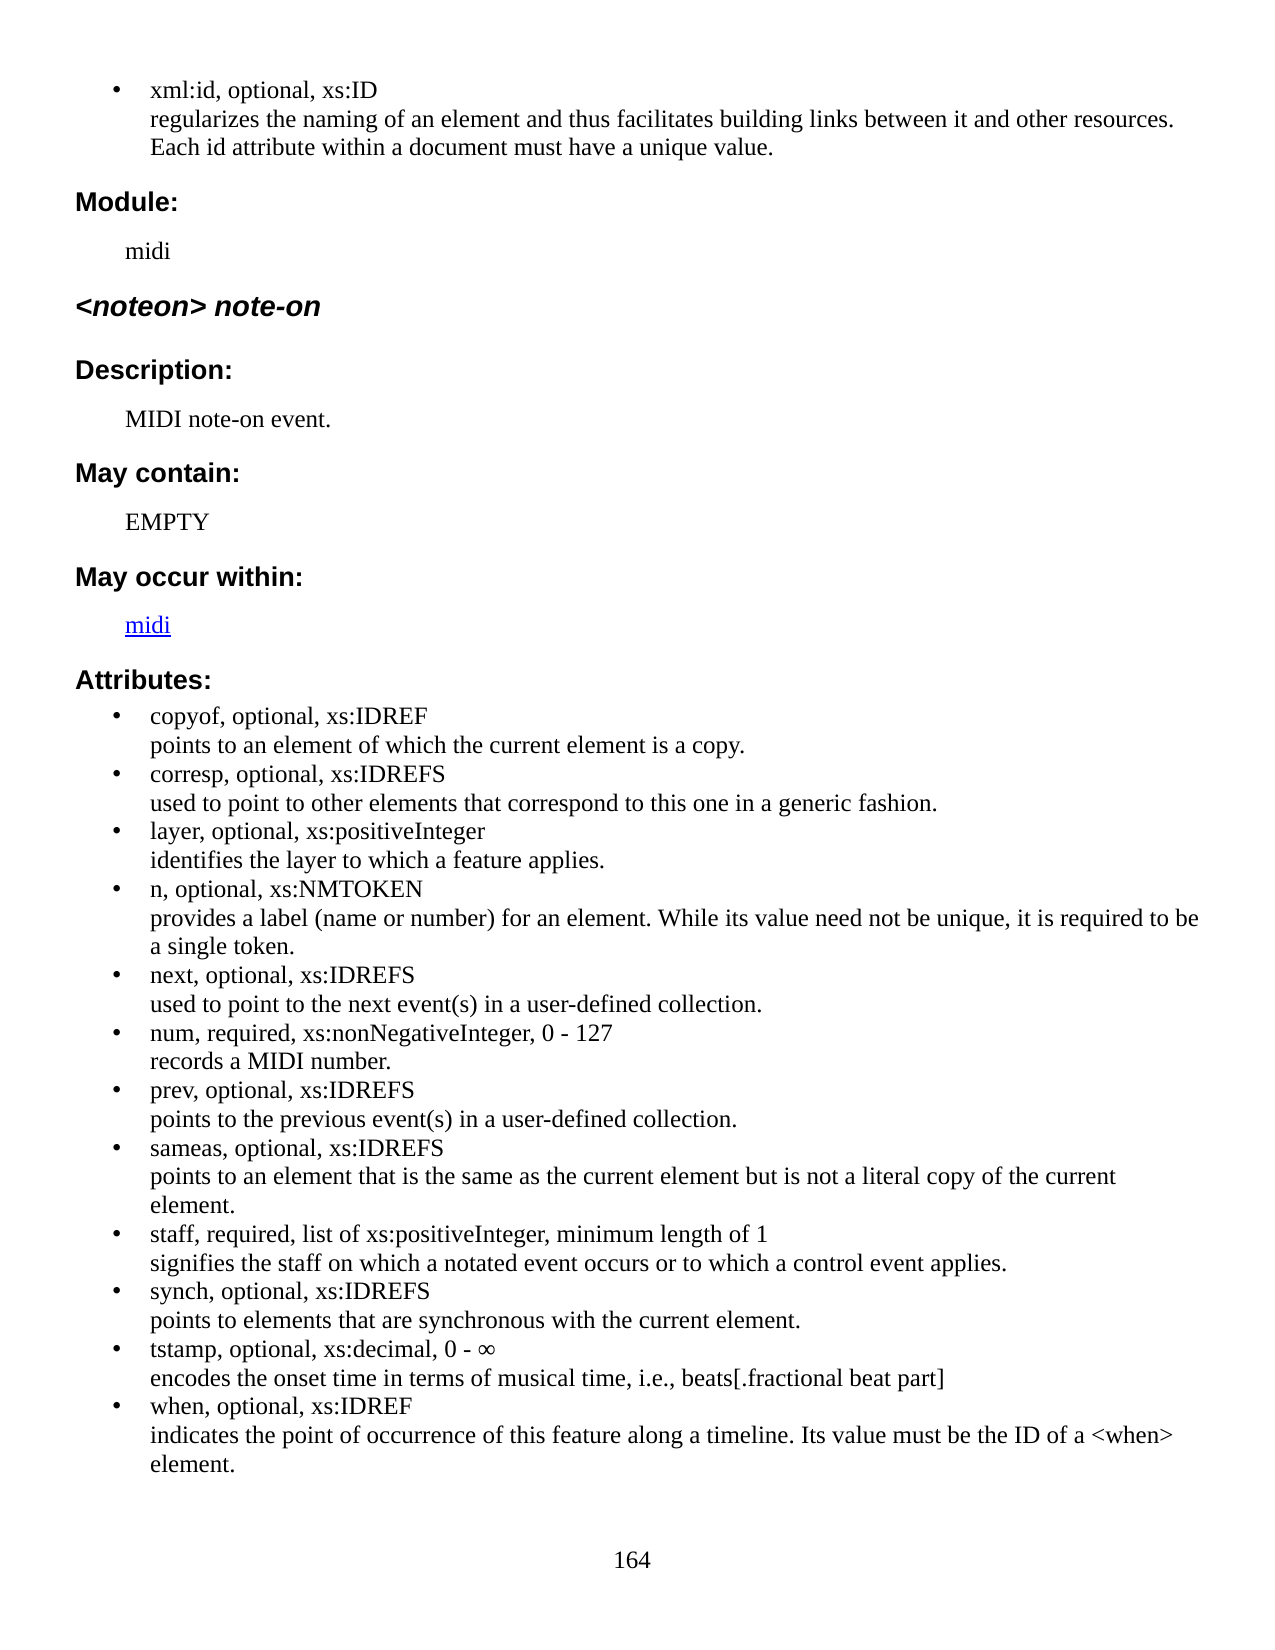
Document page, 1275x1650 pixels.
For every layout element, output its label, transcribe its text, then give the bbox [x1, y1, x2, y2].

list corresp, optional, xs:IDREFS used to point to other elements that correspond to this one in a generic fashion. [112, 759, 1200, 816]
list copyof, optional, xs:IDREF points to an element of which the current element is a copy. [112, 701, 1200, 759]
subtitle Module: [75, 186, 1200, 217]
list xml:id, optional, xs:ID regularizes the naming of an element and thus facilitates building links between it and other resources. Each id attribute within a document must have a unique value. [112, 75, 1200, 161]
list tstamp, optional, xs:decimal, 0 - ∞ encodes the onset time in terms of musical time, i.e., beats[.fractional beat part] [112, 1334, 1200, 1391]
text midi [75, 236, 1200, 264]
list sameas, optional, xs:IDREFS points to an element that is the same as the current element but is not a literal copy of the current element. [112, 1133, 1200, 1219]
list num, required, xs:nonNegativeInteger, 0 - 127 records a MIDI number. [112, 1018, 1200, 1075]
subtitle <noteon> note-on [75, 289, 1200, 323]
list next, optional, xs:IDREFS used to point to the next event(s) in a user-defined collection. [112, 960, 1200, 1018]
text midi [75, 610, 1200, 639]
list staff, required, list of xs:positiveInteger, minimum length of 1 signifies the staff on which a notated event occurs or to which a control event applies. [112, 1219, 1200, 1276]
subtitle Attributes: [75, 664, 1200, 695]
list when, optional, xs:IDREF indicates the point of occurrence of this feature along a timeline. Its value must be the ID of a <when> element. [112, 1391, 1200, 1478]
list prev, optional, xs:IDREFS points to the previous event(s) in a user-defined collection. [112, 1075, 1200, 1133]
text EMPTY [75, 507, 1200, 536]
subtitle Description: [75, 354, 1200, 386]
list layer, optional, xs:positiveInteger identifies the layer to which a feature applies. [112, 816, 1200, 874]
subtitle May contain: [75, 457, 1200, 489]
subtitle May occur within: [75, 561, 1200, 592]
text MIDI note-on event. [75, 404, 1200, 432]
list synch, optional, xs:IDREFS points to elements that are synchronous with the current element. [112, 1276, 1200, 1334]
list n, optional, xs:NMTOKEN provides a label (name or number) for an element. While its value need not be unique, it is required to be a single token. [112, 874, 1200, 960]
